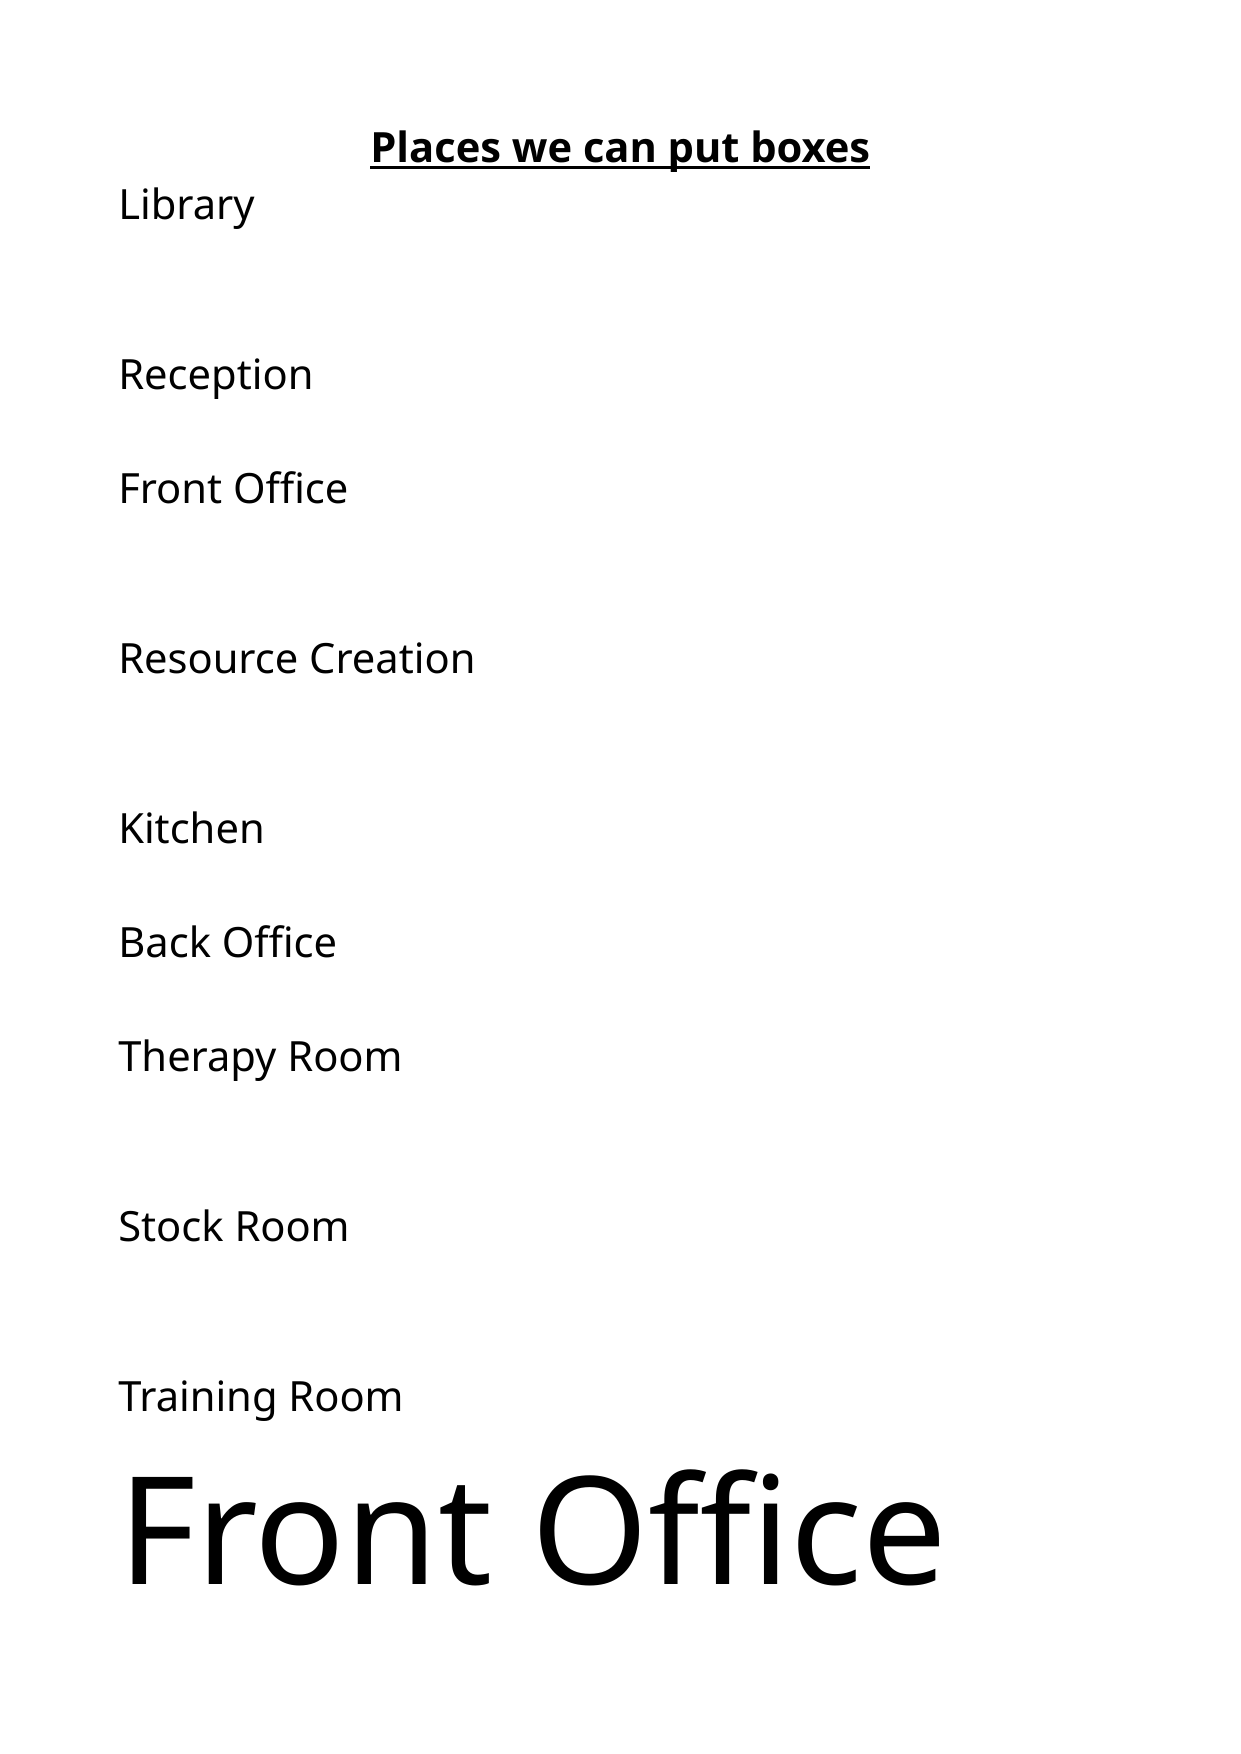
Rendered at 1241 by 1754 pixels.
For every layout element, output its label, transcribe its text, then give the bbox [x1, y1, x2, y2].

text Kitchen [118, 799, 1122, 856]
text Front Office [118, 459, 1122, 516]
text Therapy Room [118, 1026, 1122, 1083]
text Library [118, 175, 1122, 232]
text Back Office [118, 913, 1122, 970]
text Stock Room [118, 1197, 1122, 1253]
text Resource Creation [118, 629, 1122, 686]
text Reception [118, 345, 1122, 402]
text Front Office [118, 1424, 1122, 1628]
text Training Room [118, 1367, 1122, 1424]
text Places we can put boxes [118, 118, 1122, 175]
